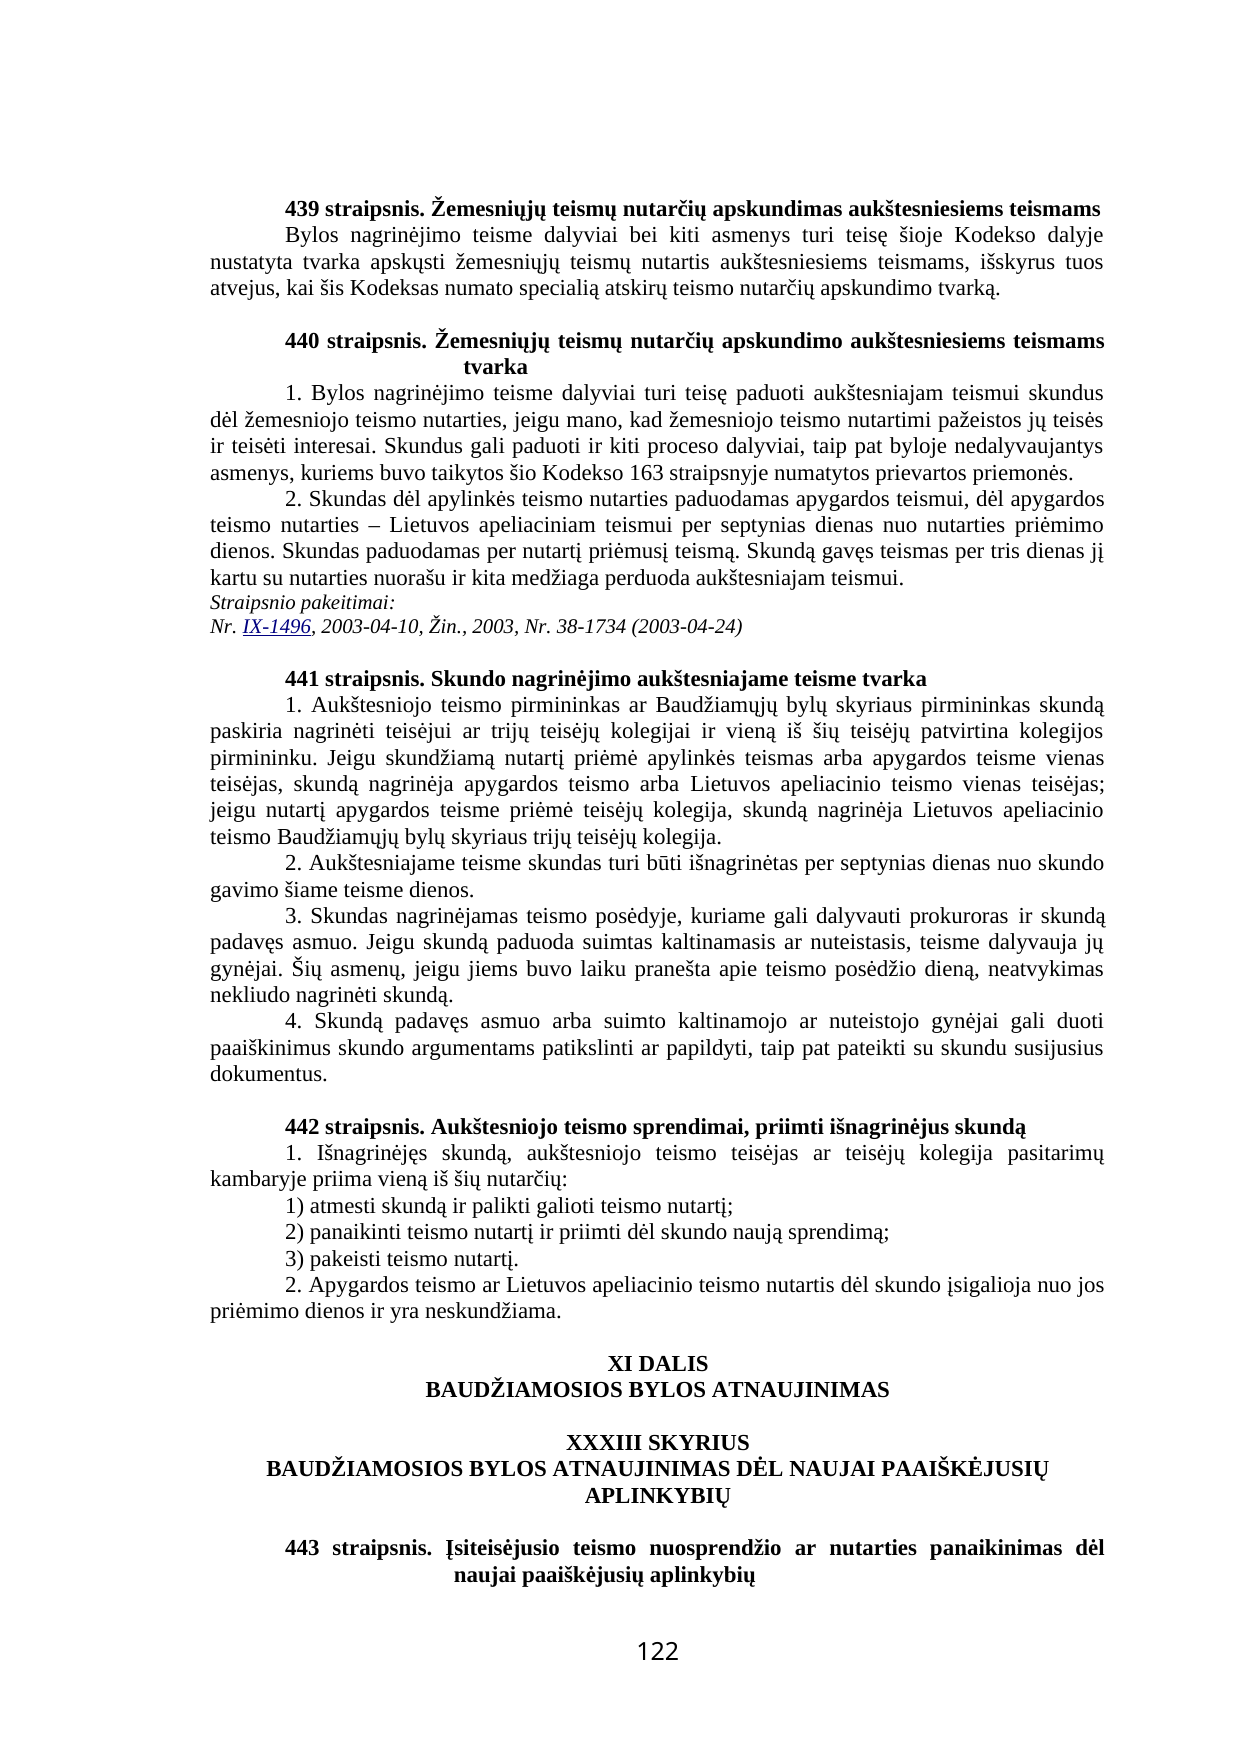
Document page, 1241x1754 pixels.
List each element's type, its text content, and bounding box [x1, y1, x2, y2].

subtitle XI DALIS [210, 1350, 1106, 1376]
text 2. Apygardos teismo ar Lietuvos apeliacinio teismo nutartis dėl skundo įsigalioja nuo jos priėmimo dienos ir yra neskundžiama. [210, 1271, 1106, 1324]
text Baudžiamosios bylos atnaujinimas dėl naujai paaiškėjusių aplinkybių [210, 1455, 1106, 1508]
subtitle BAUDŽIAMOSIOS BYLOS ATNAUJINIMAS [210, 1376, 1106, 1403]
text Straipsnio pakeitimai: [210, 590, 1106, 614]
text 440 straipsnis. Žemesniųjų teismų nutarčių apskundimo aukštesniesiems teismams tvarka [285, 327, 1106, 379]
text 4. Skundą padavęs asmuo arba suimto kaltinamojo ar nuteistojo gynėjai gali duoti paaiškinimus skundo argumentams patikslinti ar papildyti, taip pat pateikti su skundu susijusius dokumentus. [210, 1007, 1106, 1086]
text 3) pakeisti teismo nutartį. [210, 1244, 1106, 1271]
text 441 straipsnis. Skundo nagrinėjimo aukštesniajame teisme tvarka [210, 665, 1106, 691]
text 2) panaikinti teismo nutartį ir priimti dėl skundo naują sprendimą; [210, 1218, 1106, 1244]
text 1) atmesti skundą ir palikti galioti teismo nutartį; [210, 1192, 1106, 1218]
text 3. Skundas nagrinėjamas teismo posėdyje, kuriame gali dalyvauti prokuroras ir skundą padavęs asmuo. Jeigu skundą paduoda suimtas kaltinamasis ar nuteistasis, teisme dalyvauja jų gynėjai. Šių asmenų, jeigu jiems buvo laiku pranešta apie teismo posėdžio dieną, neatvykimas nekliudo nagrinėti skundą. [210, 902, 1106, 1007]
text 2. Aukštesniajame teisme skundas turi būti išnagrinėtas per septynias dienas nuo skundo gavimo šiame teisme dienos. [210, 849, 1106, 902]
text 2. Skundas dėl apylinkės teismo nutarties paduodamas apygardos teismui, dėl apygardos teismo nutarties – Lietuvos apeliaciniam teismui per septynias dienas nuo nutarties priėmimo dienos. Skundas paduodamas per nutartį priėmusį teismą. Skundą gavęs teismas per tris dienas jį kartu su nutarties nuorašu ir kita medžiaga perduoda aukštesniajam teismui. [210, 485, 1106, 590]
text 1. Aukštesniojo teismo pirmininkas ar Baudžiamųjų bylų skyriaus pirmininkas skundą paskiria nagrinėti teisėjui ar trijų teisėjų kolegijai ir vieną iš šių teisėjų patvirtina kolegijos pirmininku. Jeigu skundžiamą nutartį priėmė apylinkės teismas arba apygardos teisme vienas teisėjas, skundą nagrinėja apygardos teismo arba Lietuvos apeliacinio teismo vienas teisėjas; jeigu nutartį apygardos teisme priėmė teisėjų kolegija, skundą nagrinėja Lietuvos apeliacinio teismo Baudžiamųjų bylų skyriaus trijų teisėjų kolegija. [210, 691, 1106, 849]
text Nr. IX-1496, 2003-04-10, Žin., 2003, Nr. 38-1734 (2003-04-24) [210, 614, 1106, 638]
text XXXIII skyrius [210, 1429, 1106, 1455]
text 443 straipsnis. Įsiteisėjusio teismo nuosprendžio ar nutarties panaikinimas dėl naujai paaiškėjusių aplinkybių [285, 1534, 1106, 1587]
text 1. Bylos nagrinėjimo teisme dalyviai turi teisę paduoti aukštesniajam teismui skundus dėl žemesniojo teismo nutarties, jeigu mano, kad žemesniojo teismo nutartimi pažeistos jų teisės ir teisėti interesai. Skundus gali paduoti ir kiti proceso dalyviai, taip pat byloje nedalyvaujantys asmenys, kuriems buvo taikytos šio Kodekso 163 straipsnyje numatytos prievartos priemonės. [210, 379, 1106, 485]
text 439 straipsnis. Žemesniųjų teismų nutarčių apskundimas aukštesniesiems teismams [285, 195, 1106, 221]
text Bylos nagrinėjimo teisme dalyviai bei kiti asmenys turi teisę šioje Kodekso dalyje nustatyta tvarka apskųsti žemesniųjų teismų nutartis aukštesniesiems teismams, išskyrus tuos atvejus, kai šis Kodeksas numato specialią atskirų teismo nutarčių apskundimo tvarką. [210, 221, 1106, 300]
text 442 straipsnis. Aukštesniojo teismo sprendimai, priimti išnagrinėjus skundą [285, 1113, 1106, 1139]
text 1. Išnagrinėjęs skundą, aukštesniojo teismo teisėjas ar teisėjų kolegija pasitarimų kambaryje priima vieną iš šių nutarčių: [210, 1139, 1106, 1192]
